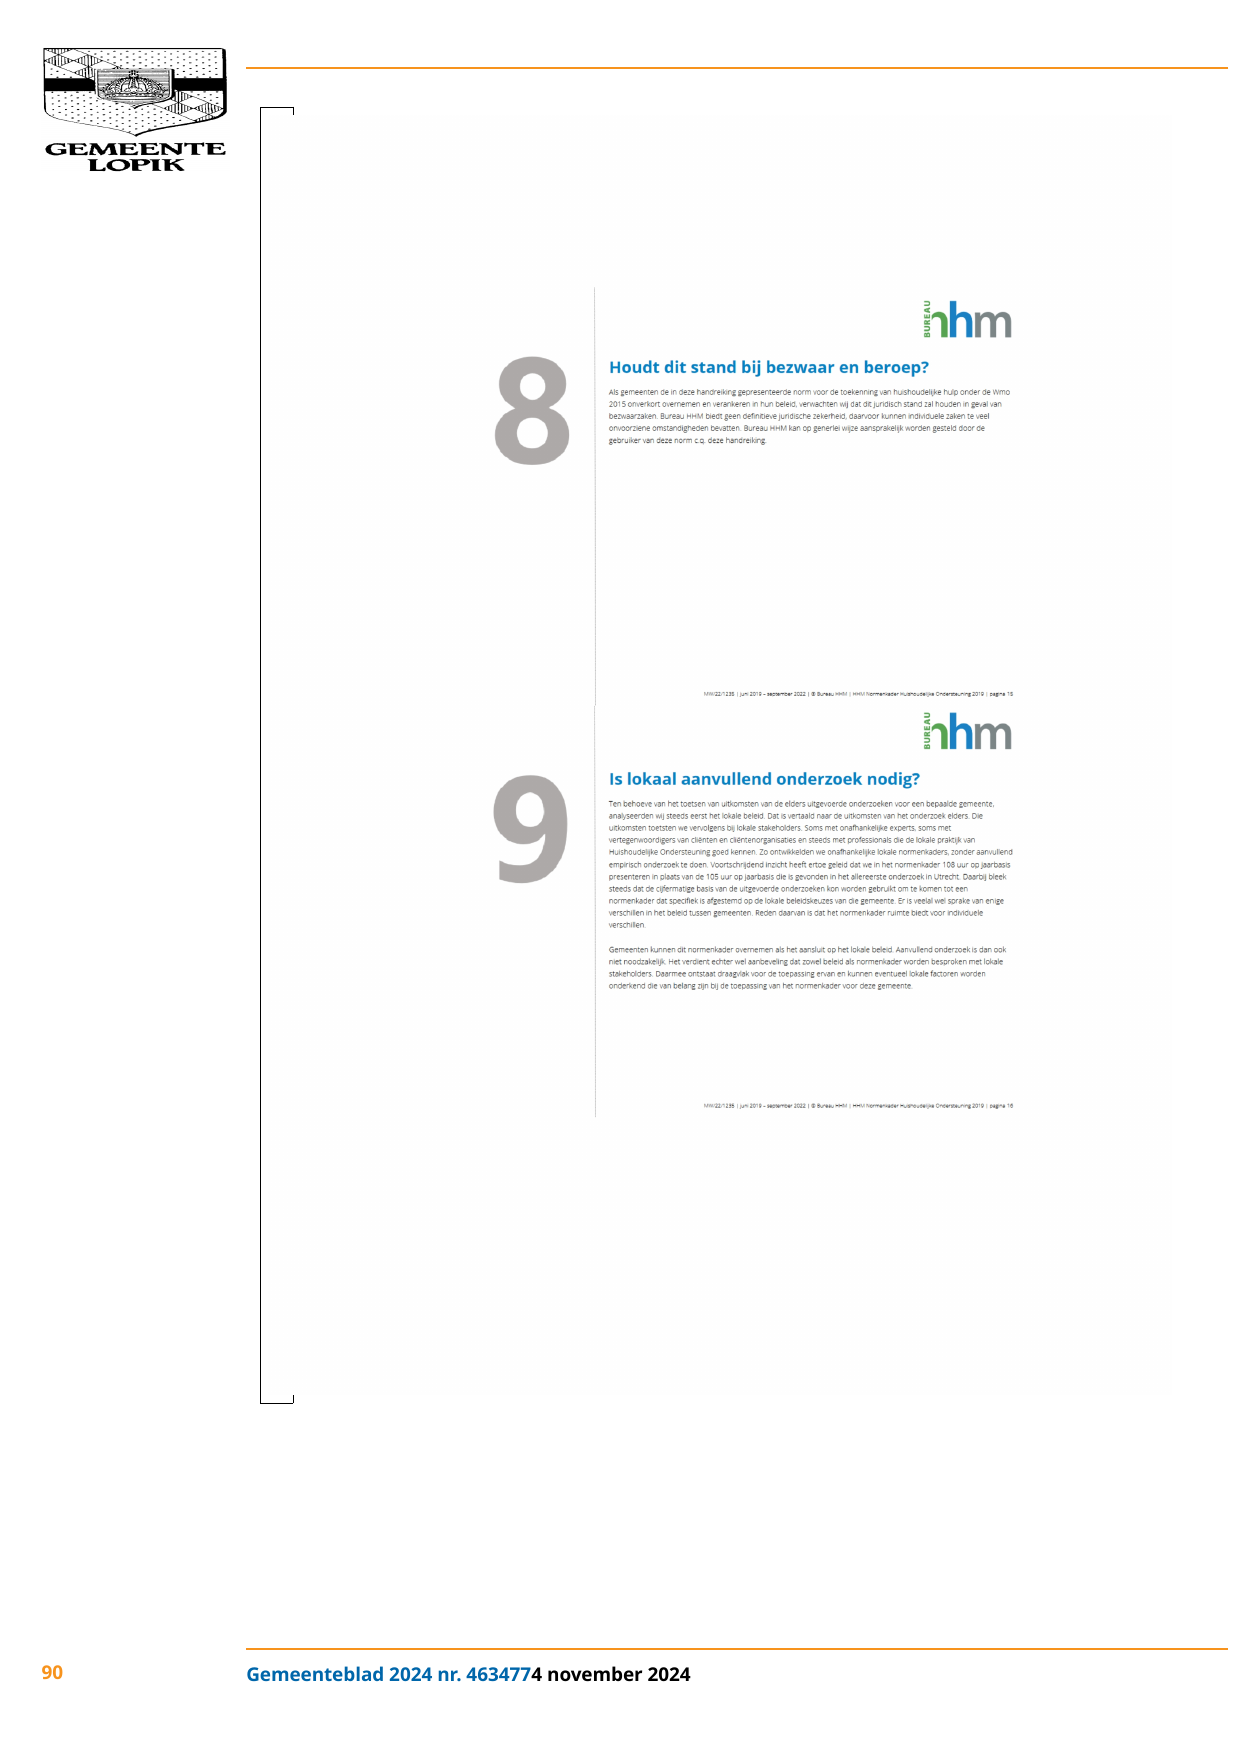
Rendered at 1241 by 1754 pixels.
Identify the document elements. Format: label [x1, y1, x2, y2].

picture [268, 115, 1173, 1395]
picture [41, 47, 231, 172]
